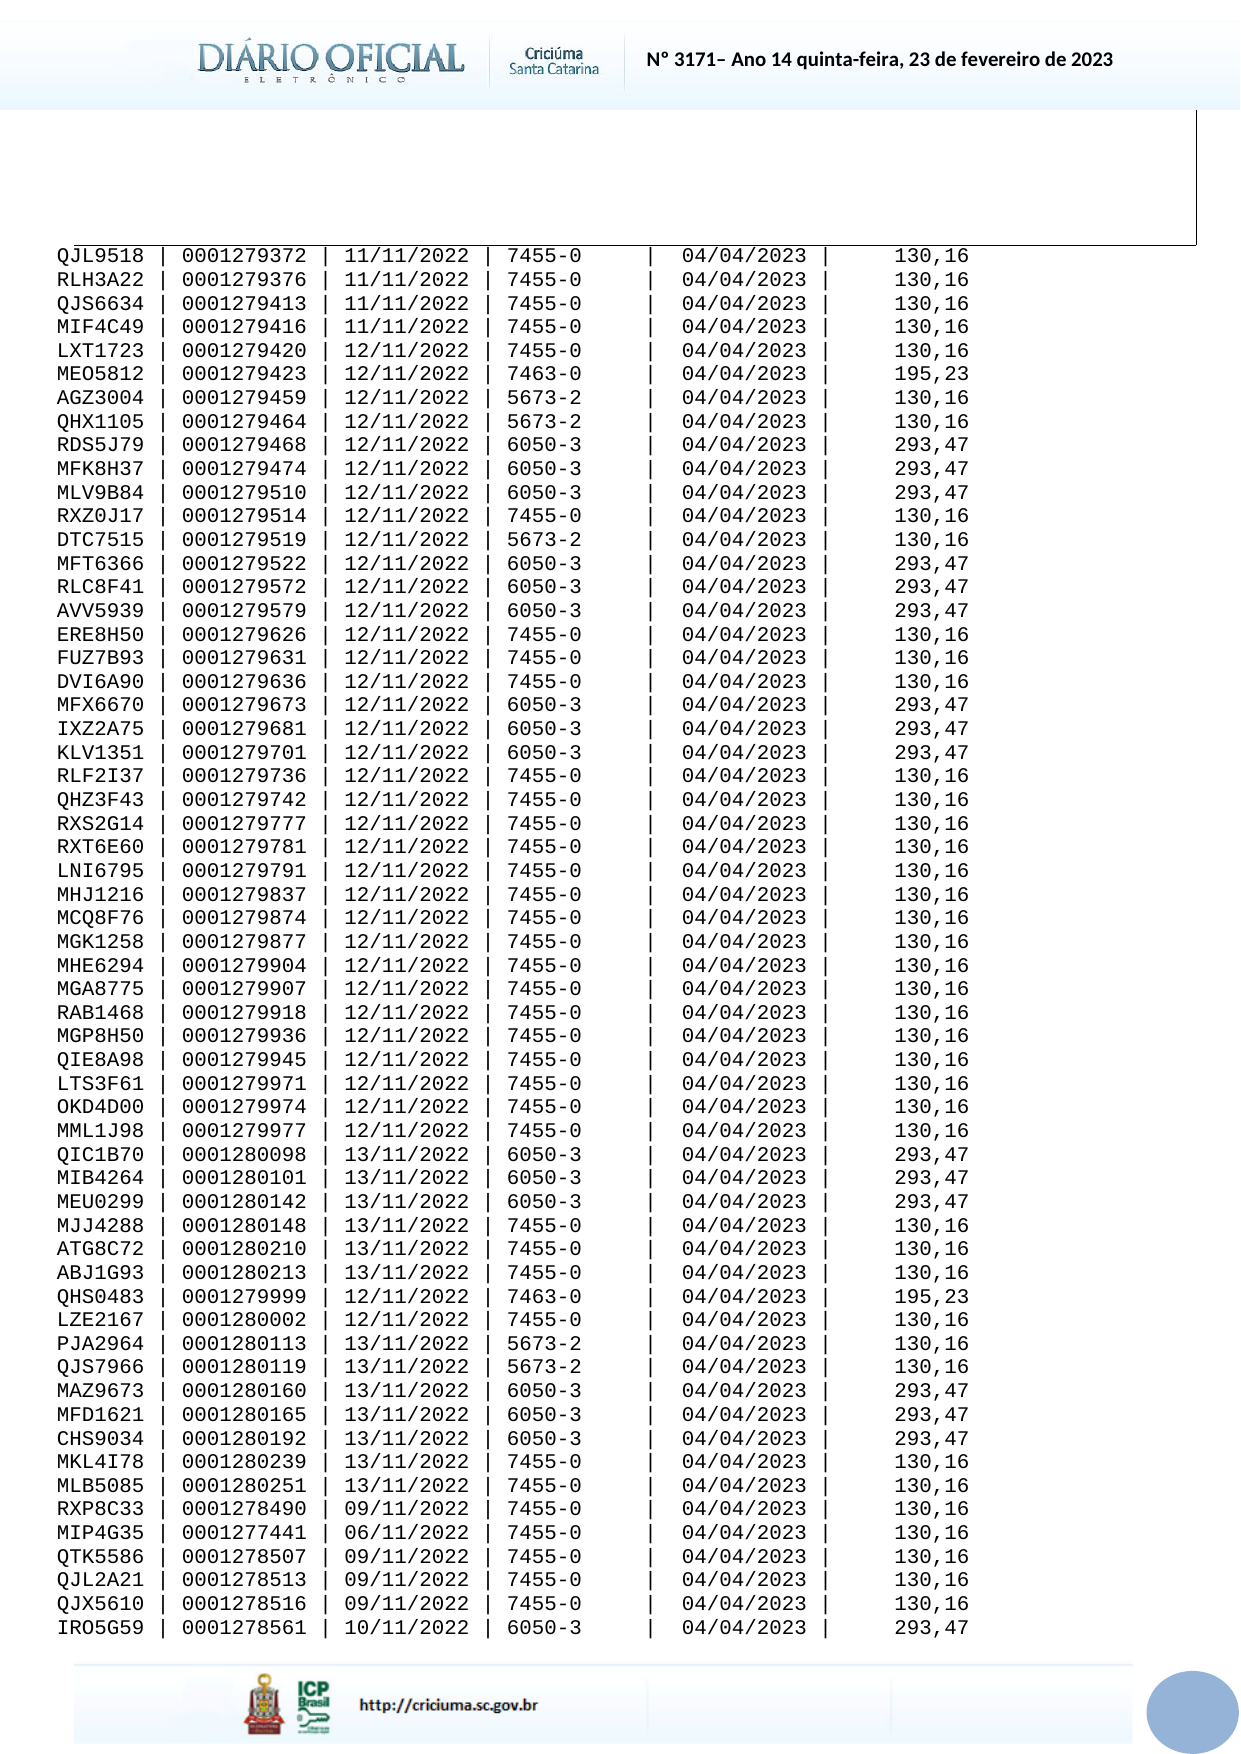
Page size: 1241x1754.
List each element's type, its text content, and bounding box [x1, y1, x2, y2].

text LZE2167 | 0001280002 | 12/11/2022 | 7455-0 | 04/04/2023 | 130,16 [44, 1309, 1196, 1333]
text MML1J98 | 0001279977 | 12/11/2022 | 7455-0 | 04/04/2023 | 130,16 [44, 1120, 1196, 1144]
text RXZ0J17 | 0001279514 | 12/11/2022 | 7455-0 | 04/04/2023 | 130,16 [44, 505, 1196, 529]
text MIB4264 | 0001280101 | 13/11/2022 | 6050-3 | 04/04/2023 | 293,47 [44, 1167, 1196, 1191]
text PJA2964 | 0001280113 | 13/11/2022 | 5673-2 | 04/04/2023 | 130,16 [44, 1333, 1196, 1357]
text RDS5J79 | 0001279468 | 12/11/2022 | 6050-3 | 04/04/2023 | 293,47 [44, 434, 1196, 458]
text MLB5085 | 0001280251 | 13/11/2022 | 7455-0 | 04/04/2023 | 130,16 [44, 1475, 1196, 1498]
text RXS2G14 | 0001279777 | 12/11/2022 | 7455-0 | 04/04/2023 | 130,16 [44, 813, 1196, 836]
text IRO5G59 | 0001278561 | 10/11/2022 | 6050-3 | 04/04/2023 | 293,47 [44, 1617, 1196, 1640]
text MJJ4288 | 0001280148 | 13/11/2022 | 7455-0 | 04/04/2023 | 130,16 [44, 1215, 1196, 1238]
text ATG8C72 | 0001280210 | 13/11/2022 | 7455-0 | 04/04/2023 | 130,16 [44, 1238, 1196, 1262]
text MFT6366 | 0001279522 | 12/11/2022 | 6050-3 | 04/04/2023 | 293,47 [44, 553, 1196, 576]
text MIP4G35 | 0001277441 | 06/11/2022 | 7455-0 | 04/04/2023 | 130,16 [44, 1522, 1196, 1546]
text QIC1B70 | 0001280098 | 13/11/2022 | 6050-3 | 04/04/2023 | 293,47 [44, 1144, 1196, 1167]
text QJL2A21 | 0001278513 | 09/11/2022 | 7455-0 | 04/04/2023 | 130,16 [44, 1569, 1196, 1593]
text QJL9518 | 0001279372 | 11/11/2022 | 7455-0 | 04/04/2023 | 130,16 [44, 245, 1196, 269]
text RAB1468 | 0001279918 | 12/11/2022 | 7455-0 | 04/04/2023 | 130,16 [44, 1002, 1196, 1026]
text MGP8H50 | 0001279936 | 12/11/2022 | 7455-0 | 04/04/2023 | 130,16 [44, 1026, 1196, 1049]
text MEU0299 | 0001280142 | 13/11/2022 | 6050-3 | 04/04/2023 | 293,47 [44, 1191, 1196, 1215]
text MCQ8F76 | 0001279874 | 12/11/2022 | 7455-0 | 04/04/2023 | 130,16 [44, 907, 1196, 931]
text LNI6795 | 0001279791 | 12/11/2022 | 7455-0 | 04/04/2023 | 130,16 [44, 860, 1196, 884]
text MGA8775 | 0001279907 | 12/11/2022 | 7455-0 | 04/04/2023 | 130,16 [44, 978, 1196, 1002]
text RLH3A22 | 0001279376 | 11/11/2022 | 7455-0 | 04/04/2023 | 130,16 [44, 269, 1196, 292]
text MHE6294 | 0001279904 | 12/11/2022 | 7455-0 | 04/04/2023 | 130,16 [44, 954, 1196, 978]
text KLV1351 | 0001279701 | 12/11/2022 | 6050-3 | 04/04/2023 | 293,47 [44, 742, 1196, 765]
text CHS9034 | 0001280192 | 13/11/2022 | 6050-3 | 04/04/2023 | 293,47 [44, 1427, 1196, 1451]
text MFK8H37 | 0001279474 | 12/11/2022 | 6050-3 | 04/04/2023 | 293,47 [44, 458, 1196, 482]
text QJS7966 | 0001280119 | 13/11/2022 | 5673-2 | 04/04/2023 | 130,16 [44, 1357, 1196, 1380]
text OKD4D00 | 0001279974 | 12/11/2022 | 7455-0 | 04/04/2023 | 130,16 [44, 1096, 1196, 1120]
text RLF2I37 | 0001279736 | 12/11/2022 | 7455-0 | 04/04/2023 | 130,16 [44, 765, 1196, 789]
text QTK5586 | 0001278507 | 09/11/2022 | 7455-0 | 04/04/2023 | 130,16 [44, 1546, 1196, 1569]
text QHX1105 | 0001279464 | 12/11/2022 | 5673-2 | 04/04/2023 | 130,16 [44, 411, 1196, 434]
text QJX5610 | 0001278516 | 09/11/2022 | 7455-0 | 04/04/2023 | 130,16 [44, 1593, 1196, 1617]
text MIF4C49 | 0001279416 | 11/11/2022 | 7455-0 | 04/04/2023 | 130,16 [44, 316, 1196, 340]
text AGZ3004 | 0001279459 | 12/11/2022 | 5673-2 | 04/04/2023 | 130,16 [44, 387, 1196, 411]
text LTS3F61 | 0001279971 | 12/11/2022 | 7455-0 | 04/04/2023 | 130,16 [44, 1073, 1196, 1096]
text LXT1723 | 0001279420 | 12/11/2022 | 7455-0 | 04/04/2023 | 130,16 [44, 340, 1196, 363]
text QIE8A98 | 0001279945 | 12/11/2022 | 7455-0 | 04/04/2023 | 130,16 [44, 1049, 1196, 1073]
text IXZ2A75 | 0001279681 | 12/11/2022 | 6050-3 | 04/04/2023 | 293,47 [44, 718, 1196, 742]
text DTC7515 | 0001279519 | 12/11/2022 | 5673-2 | 04/04/2023 | 130,16 [44, 529, 1196, 553]
text MAZ9673 | 0001280160 | 13/11/2022 | 6050-3 | 04/04/2023 | 293,47 [44, 1380, 1196, 1404]
text RXP8C33 | 0001278490 | 09/11/2022 | 7455-0 | 04/04/2023 | 130,16 [44, 1498, 1196, 1522]
text QHS0483 | 0001279999 | 12/11/2022 | 7463-0 | 04/04/2023 | 195,23 [44, 1286, 1196, 1309]
text MFX6670 | 0001279673 | 12/11/2022 | 6050-3 | 04/04/2023 | 293,47 [44, 694, 1196, 718]
text RLC8F41 | 0001279572 | 12/11/2022 | 6050-3 | 04/04/2023 | 293,47 [44, 576, 1196, 600]
text QHZ3F43 | 0001279742 | 12/11/2022 | 7455-0 | 04/04/2023 | 130,16 [44, 789, 1196, 813]
text AVV5939 | 0001279579 | 12/11/2022 | 6050-3 | 04/04/2023 | 293,47 [44, 600, 1196, 623]
text ERE8H50 | 0001279626 | 12/11/2022 | 7455-0 | 04/04/2023 | 130,16 [44, 623, 1196, 647]
text MEO5812 | 0001279423 | 12/11/2022 | 7463-0 | 04/04/2023 | 195,23 [44, 363, 1196, 387]
text MHJ1216 | 0001279837 | 12/11/2022 | 7455-0 | 04/04/2023 | 130,16 [44, 884, 1196, 907]
text MGK1258 | 0001279877 | 12/11/2022 | 7455-0 | 04/04/2023 | 130,16 [44, 931, 1196, 954]
text FUZ7B93 | 0001279631 | 12/11/2022 | 7455-0 | 04/04/2023 | 130,16 [44, 647, 1196, 671]
text MKL4I78 | 0001280239 | 13/11/2022 | 7455-0 | 04/04/2023 | 130,16 [44, 1451, 1196, 1475]
text MFD1621 | 0001280165 | 13/11/2022 | 6050-3 | 04/04/2023 | 293,47 [44, 1404, 1196, 1427]
text RXT6E60 | 0001279781 | 12/11/2022 | 7455-0 | 04/04/2023 | 130,16 [44, 836, 1196, 860]
text DVI6A90 | 0001279636 | 12/11/2022 | 7455-0 | 04/04/2023 | 130,16 [44, 671, 1196, 694]
text MLV9B84 | 0001279510 | 12/11/2022 | 6050-3 | 04/04/2023 | 293,47 [44, 482, 1196, 505]
text ABJ1G93 | 0001280213 | 13/11/2022 | 7455-0 | 04/04/2023 | 130,16 [44, 1262, 1196, 1286]
text QJS6634 | 0001279413 | 11/11/2022 | 7455-0 | 04/04/2023 | 130,16 [44, 292, 1196, 316]
